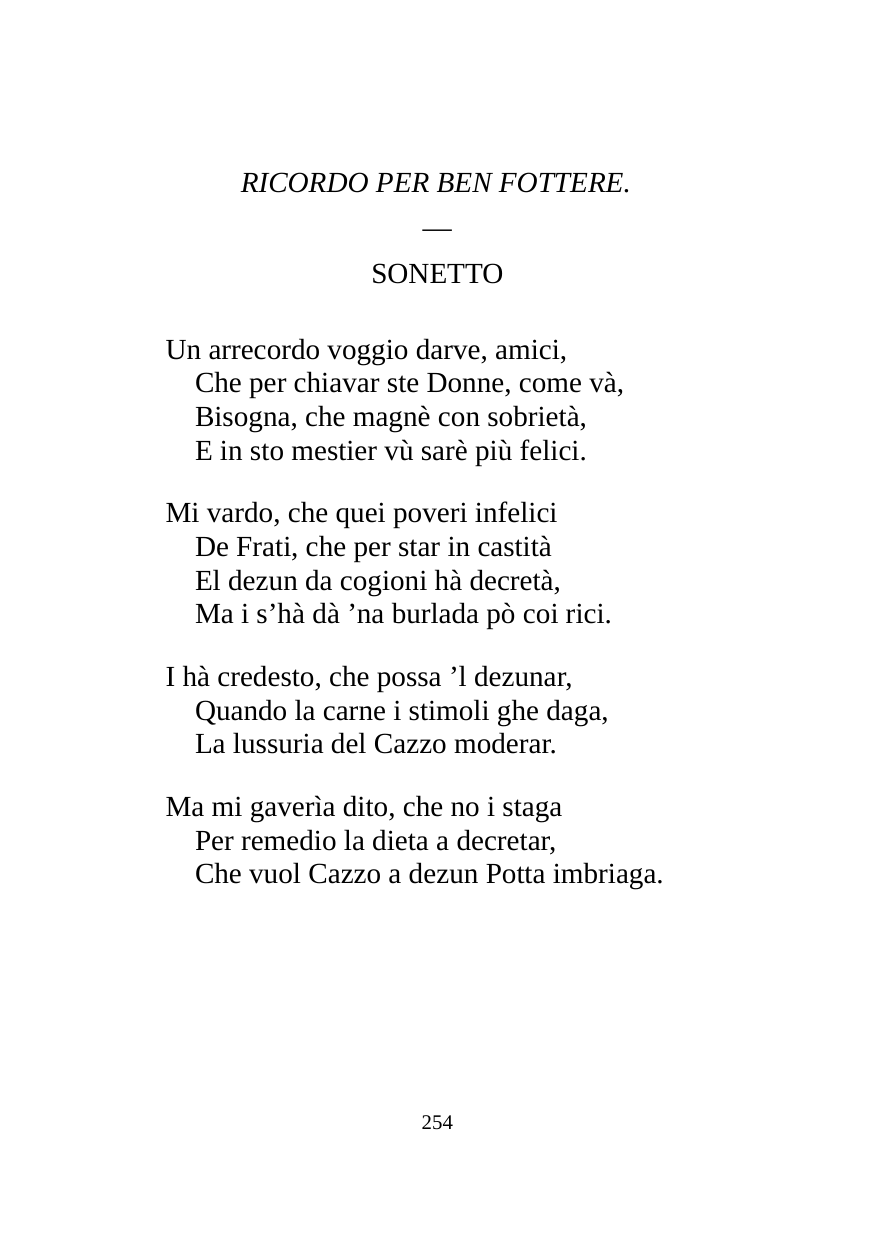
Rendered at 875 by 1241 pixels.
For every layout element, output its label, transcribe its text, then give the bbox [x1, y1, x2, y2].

text I hà credesto, che possa ’l dezunar, Quando la carne i stimoli ghe daga, La lussuria del Cazzo moderar. [165, 659, 768, 760]
text Mi vardo, che quei poveri infelici De Frati, che per star in castità El dezun da cogioni hà decretà, Ma i s’hà dà ’na burlada pò coi rici. [165, 496, 768, 630]
text Ma mi gaverìa dito, che no i staga Per remedio la dieta a decretar, Che vuol Cazzo a dezun Potta imbriaga. [165, 789, 768, 890]
text Un arrecordo voggio darve, amici, Che per chiavar ste Donne, come và, Bisogna, che magnè con sobrietà, E in sto mestier vù sarè più felici. [165, 332, 768, 466]
text — [106, 211, 768, 244]
subtitle RICORDO PER BEN FOTTERE. [106, 165, 768, 199]
text SONETTO [106, 257, 768, 290]
